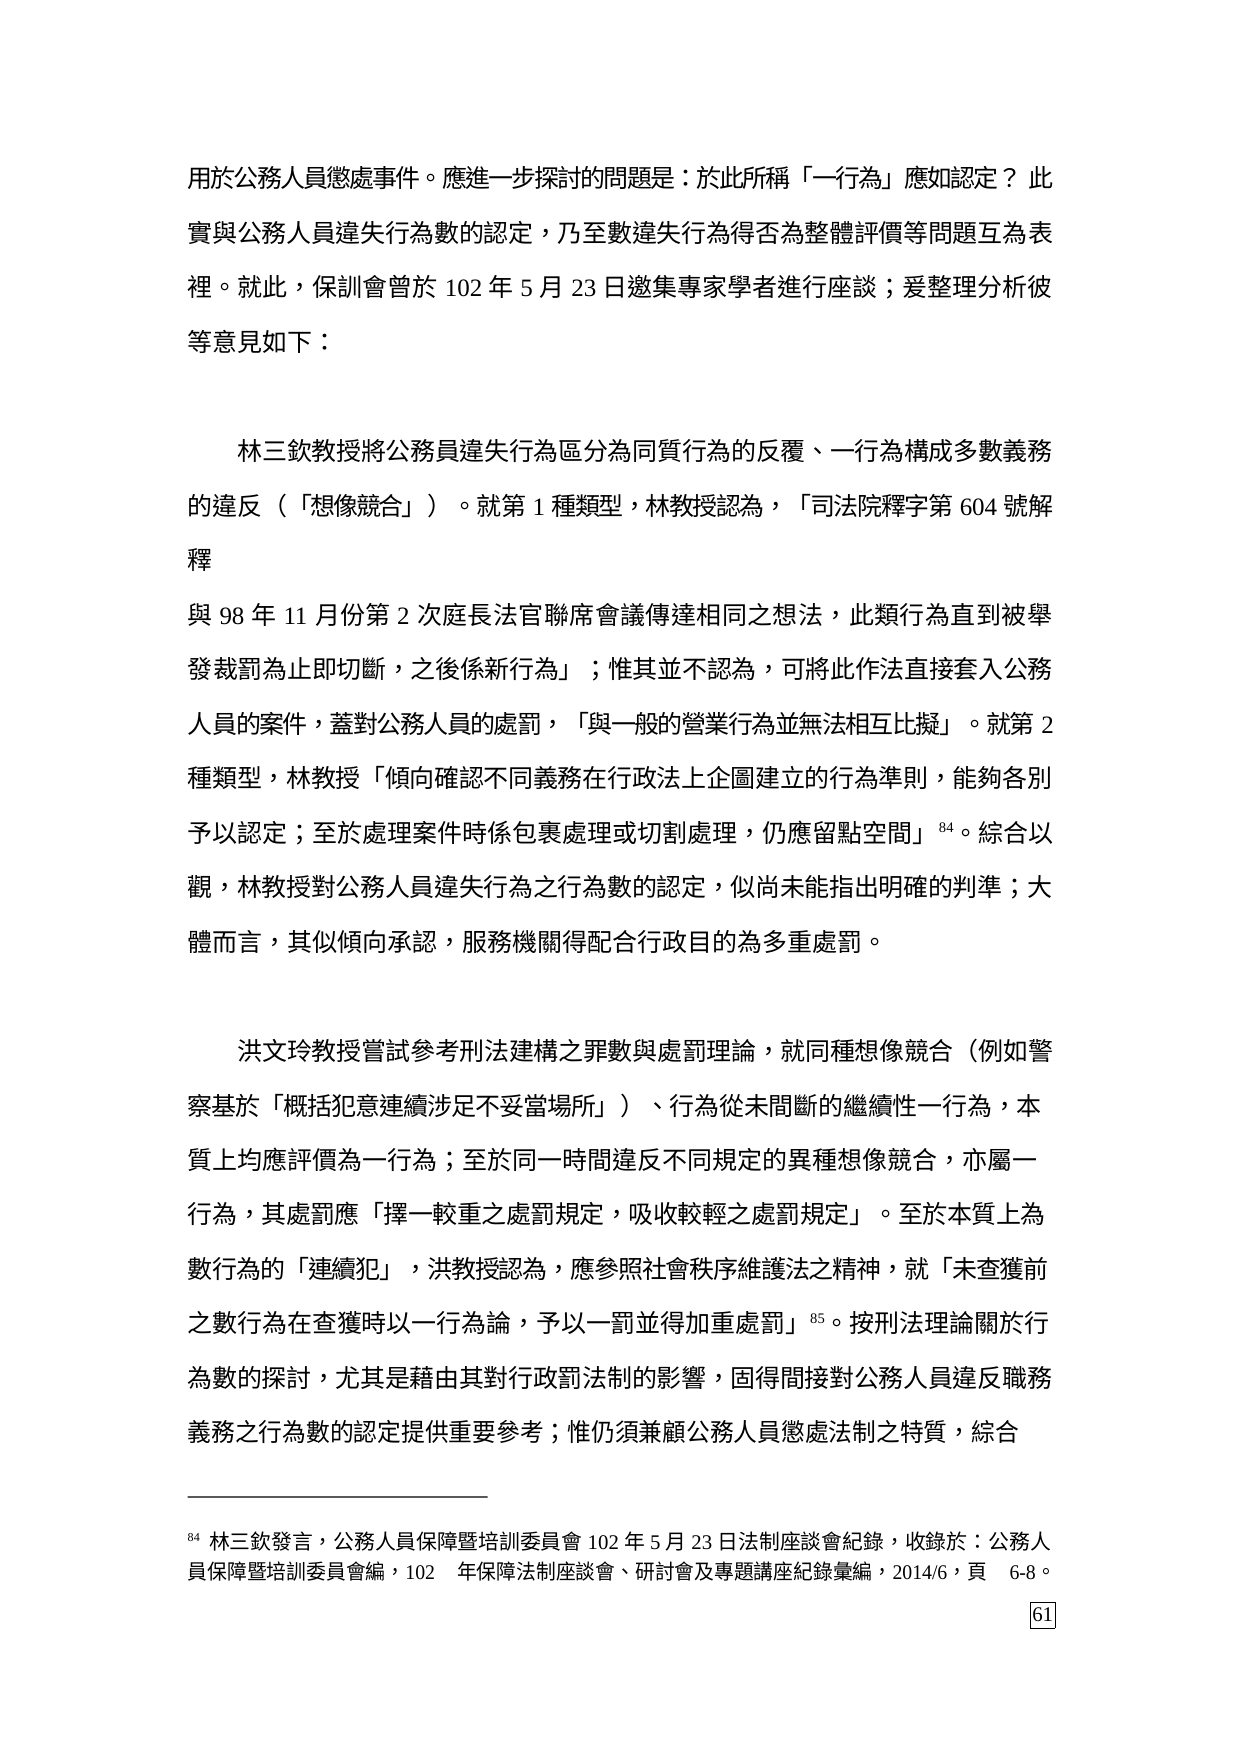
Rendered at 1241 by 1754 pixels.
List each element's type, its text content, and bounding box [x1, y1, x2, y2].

text 與 98 年 11 月份第 2 次庭長法官聯席會議傳達相同之想法，此類行為直到被舉發裁罰為止即切斷，之後係新行為」；惟其並不認為，可將此作法直接套入公務人員的案件，蓋對公務人員的處罰，「與一般的營業行為並無法相互比擬」。就第 2 種類型，林教授「傾向確認不同義務在行政法上企圖建立的行為準則，能夠各別予以認定；至於處理案件時係包裹處理或切割處理，仍應留點空間」84。綜合以觀，林教授對公務人員違失行為之行為數的認定，似尚未能指出明確的判準；大體而言，其似傾向承認，服務機關得配合行政目的為多重處罰。 [187, 597, 1054, 958]
text 林三欽教授將公務員違失行為區分為同質行為的反覆、一行為構成多數義務的違反（「想像競合」）。就第 1 種類型，林教授認為，「司法院釋字第 604 號解釋 [187, 434, 1054, 577]
text 洪文玲教授嘗試參考刑法建構之罪數與處罰理論，就同種想像競合（例如警察基於「概括犯意連續涉足不妥當場所」）、行為從未間斷的繼續性一行為，本質上均應評價為一行為；至於同一時間違反不同規定的異種想像競合，亦屬一行為，其處罰應「擇一較重之處罰規定，吸收較輕之處罰規定」。至於本質上為數行為的「連續犯」，洪教授認為，應參照社會秩序維護法之精神，就「未查獲前之數行為在查獲時以一行為論，予以一罰並得加重處罰」85。按刑法理論關於行為數的探討，尤其是藉由其對行政罰法制的影響，固得間接對公務人員違反職務義務之行為數的認定提供重要參考；惟仍須兼顧公務人員懲處法制之特質，綜合 [187, 1034, 1054, 1449]
text 84 林三欽發言，公務人員保障暨培訓委員會 102 年 5 月 23 日法制座談會紀錄，收錄於：公務人員保障暨培訓委員會編，102 年保障法制座談會、研討會及專題講座紀錄彙編，2014/6，頁 6-8。 [187, 1527, 1058, 1585]
text 用於公務人員懲處事件。應進一步探討的問題是：於此所稱「一行為」應如認定？ 此實與公務人員違失行為數的認定，乃至數違失行為得否為整體評價等問題互為表裡。就此，保訓會曾於 102 年 5 月 23 日邀集專家學者進行座談；爰整理分析彼等意見如下： [187, 161, 1054, 358]
